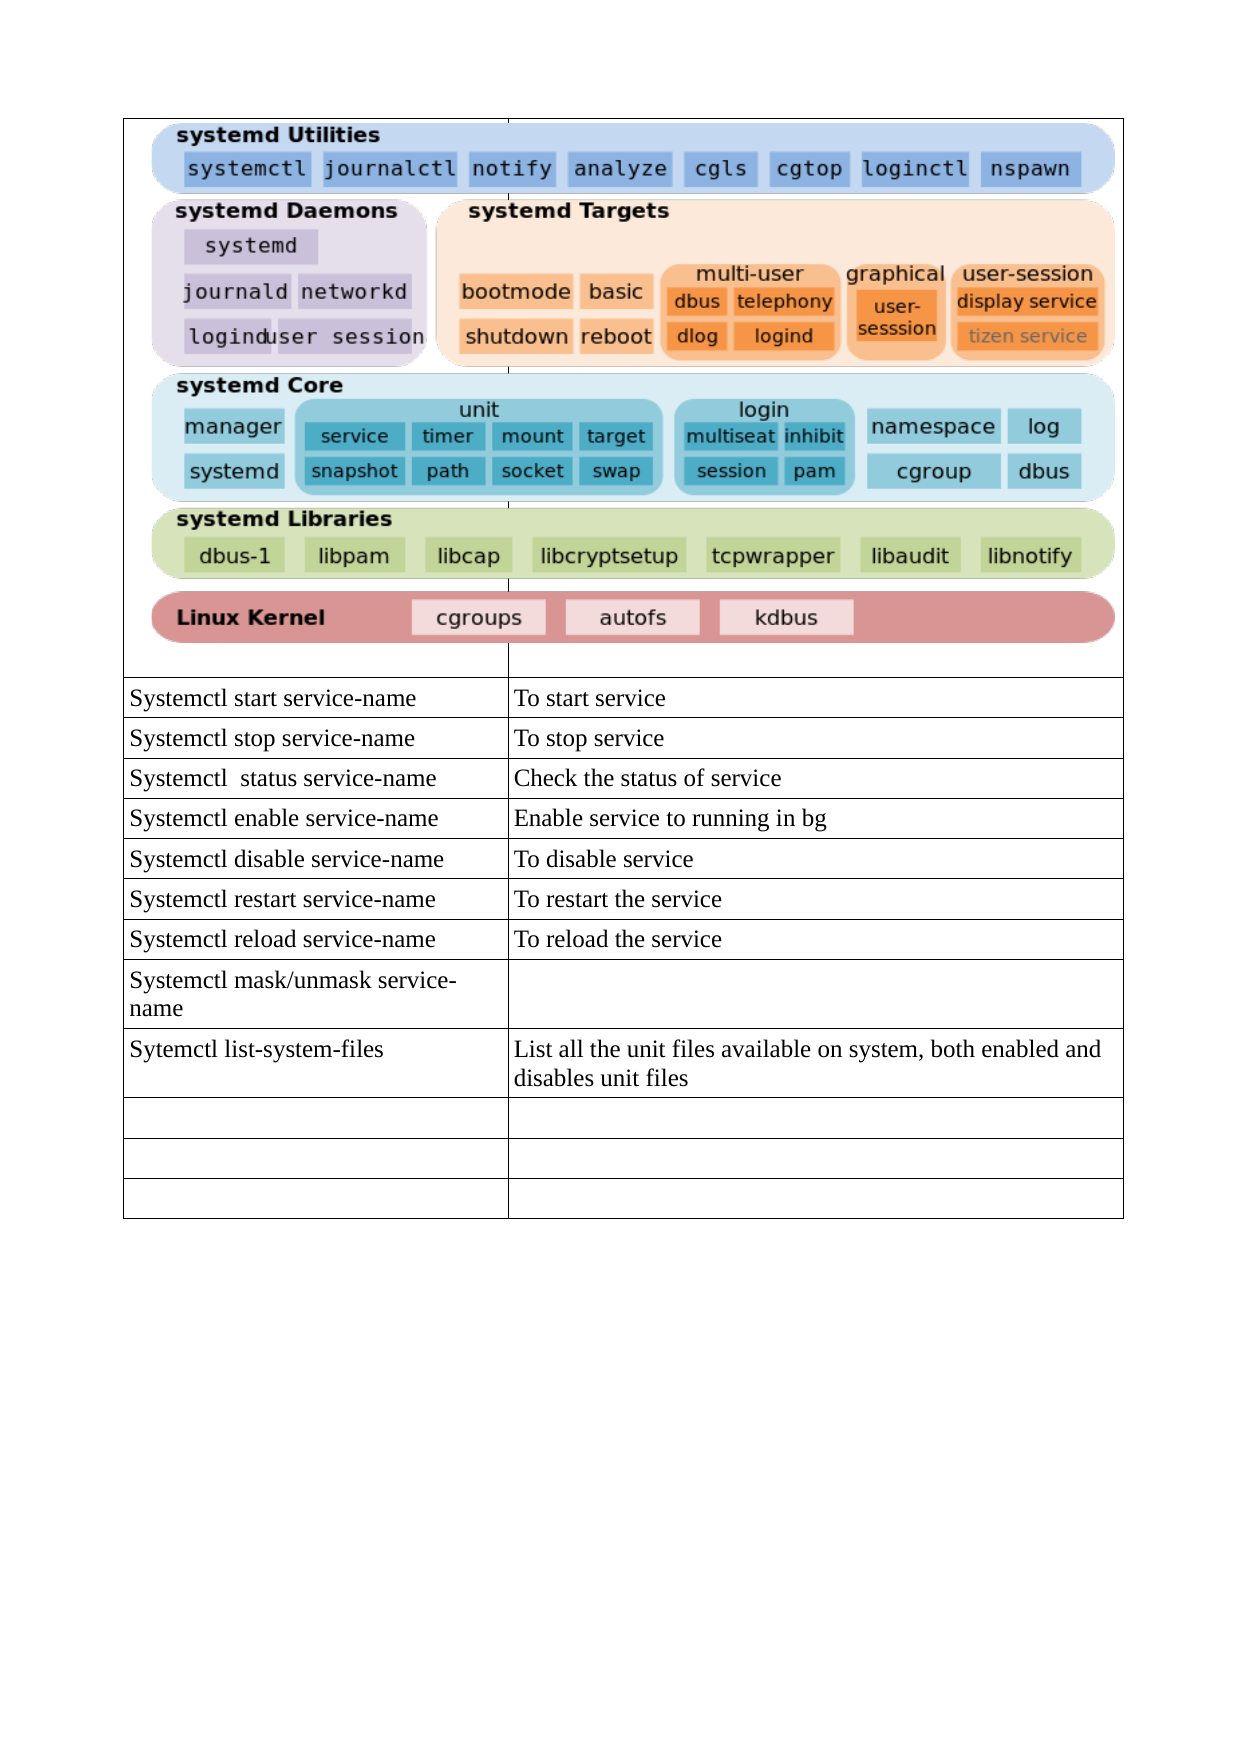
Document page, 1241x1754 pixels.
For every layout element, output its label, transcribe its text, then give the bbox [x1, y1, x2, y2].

table_cell [509, 1098, 1123, 1137]
table_cell [124, 1179, 508, 1218]
table_cell Systemctl mask/unmask service-name [124, 960, 508, 1028]
table_cell [509, 1139, 1123, 1178]
table_cell Systemctl status service-name [124, 759, 508, 798]
table_cell [124, 119, 508, 677]
table_cell [124, 1098, 508, 1137]
table_cell [124, 1139, 508, 1178]
table_cell Systemctl restart service-name [124, 879, 508, 919]
table_cell To disable service [509, 839, 1123, 878]
table_cell Enable service to running in bg [509, 799, 1123, 838]
table_cell Sytemctl list-system-files [124, 1029, 508, 1097]
table_cell Systemctl start service-name [124, 678, 508, 717]
table_cell Systemctl enable service-name [124, 799, 508, 838]
table_cell [509, 1179, 1123, 1218]
table_cell [509, 119, 1123, 677]
picture [151, 123, 1115, 643]
table_cell Systemctl reload service-name [124, 920, 508, 959]
table_cell To stop service [509, 718, 1123, 757]
table_cell To start service [509, 678, 1123, 717]
table_cell Systemctl stop service-name [124, 718, 508, 757]
table_cell To restart the service [509, 879, 1123, 919]
table_cell Check the status of service [509, 759, 1123, 798]
table_cell List all the unit files available on system, both enabled and disables unit files [509, 1029, 1123, 1097]
table_cell To reload the service [509, 920, 1123, 959]
table_cell [509, 960, 1123, 1028]
table_cell Systemctl disable service-name [124, 839, 508, 878]
